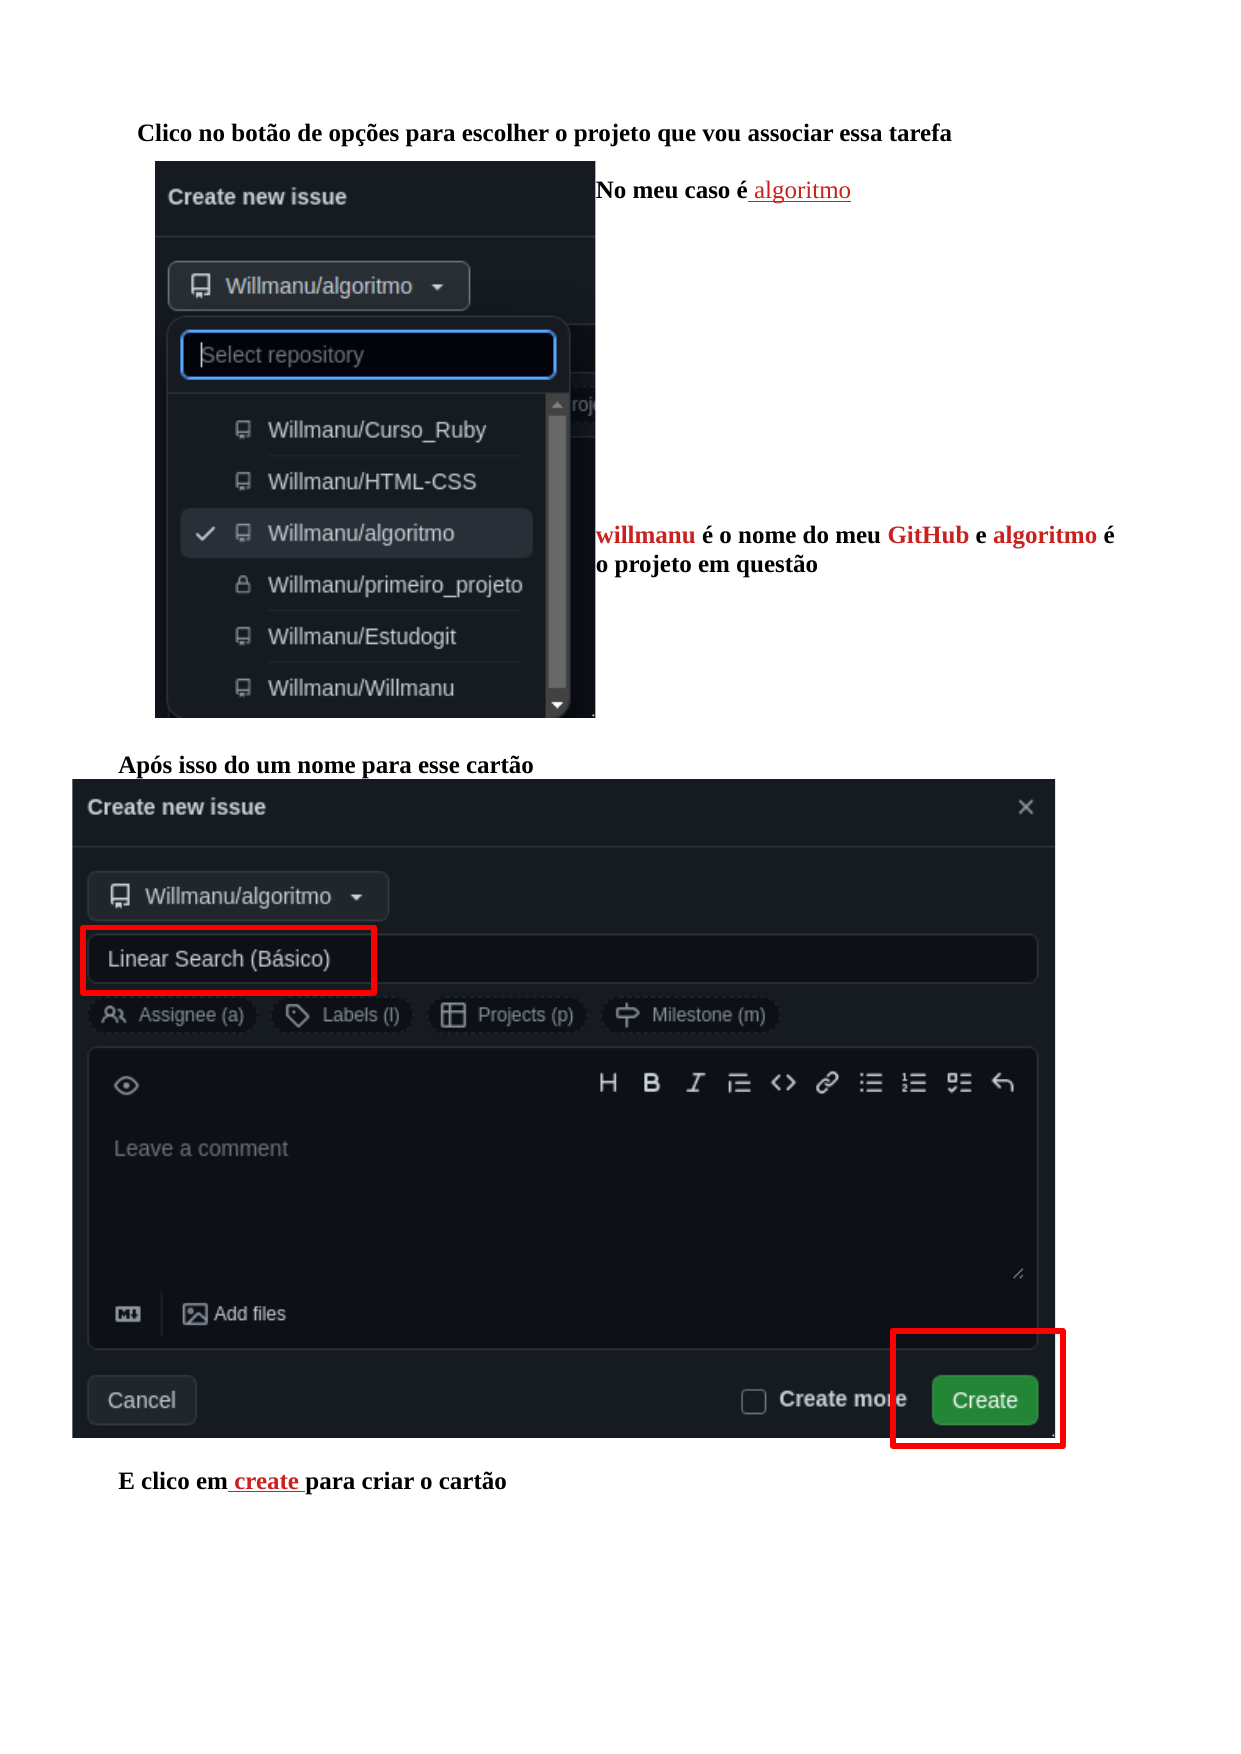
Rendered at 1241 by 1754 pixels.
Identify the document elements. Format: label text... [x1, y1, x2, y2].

picture [896, 1334, 1056, 1438]
picture [155, 161, 596, 718]
picture [72, 779, 1056, 1438]
text willmanu é o nome do meu GitHub e algoritmo é o projeto em questão [596, 521, 1122, 578]
text Após isso do um nome para esse cartão [118, 751, 1122, 779]
text [118, 521, 155, 578]
text E clico em create para criar o cartão [118, 1466, 1122, 1495]
text Clico no botão de opções para escolher o projeto que vou associar essa tarefa No meu caso é algoritmo [118, 118, 1122, 204]
